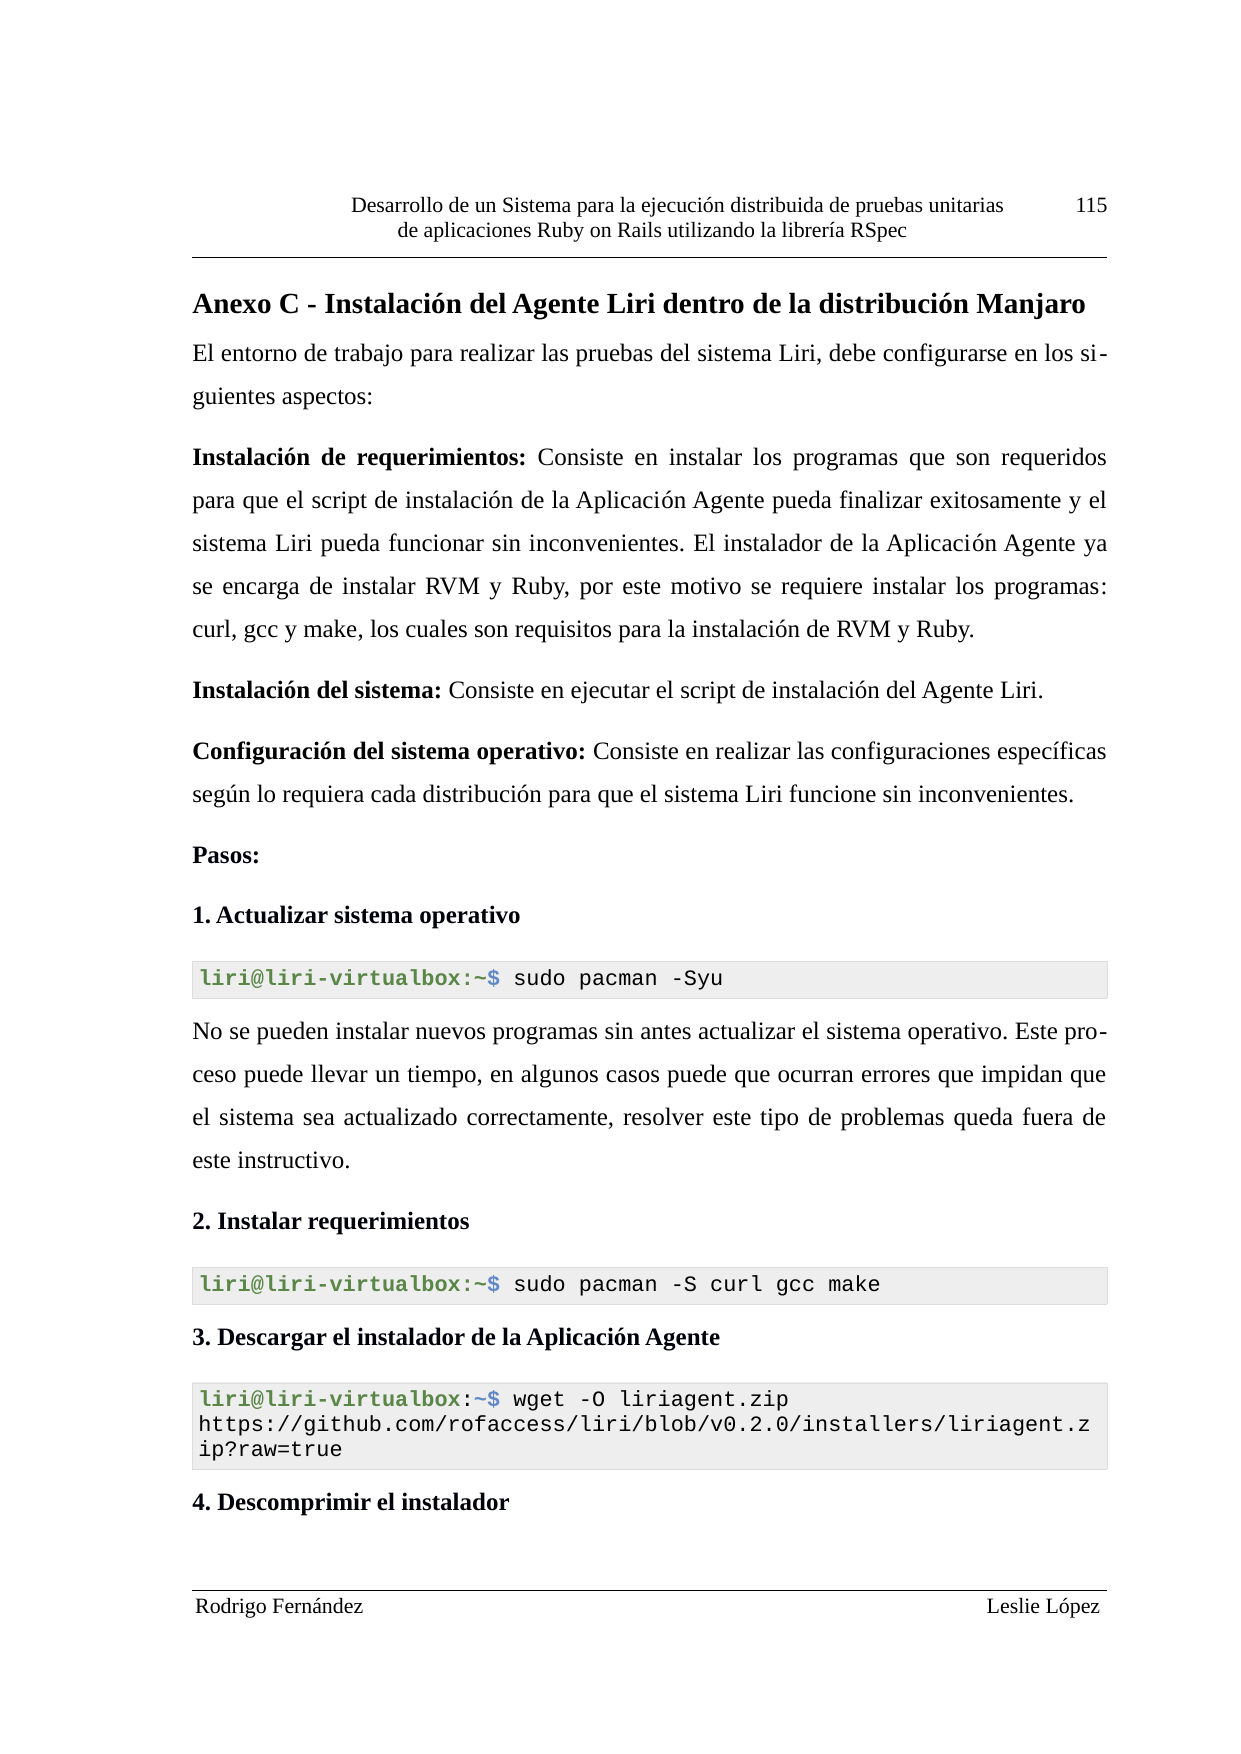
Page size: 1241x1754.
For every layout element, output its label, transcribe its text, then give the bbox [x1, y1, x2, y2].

text liri@liri-virtualbox:~$ sudo pacman -Syu [193, 962, 1107, 998]
text 2. Instalar requerimientos [192, 1206, 1107, 1235]
text No se pueden instalar nuevos programas sin antes actualizar el sistema operativo. Este pro­ceso puede llevar un tiempo, en algunos casos puede que ocurran errores que impidan que el sistema sea actualizado correctamente, resolver este tipo de problemas queda fuera de este instructivo. [192, 1016, 1107, 1174]
text liri@liri-virtualbox:~$ wget -O liriagent.zip https://github.com/rofaccess/liri/blob/v0.2.0/installers/liriagent.zip?raw=true [193, 1384, 1107, 1469]
text Instalación de requerimientos: Consiste en instalar los programas que son requeridos para que el script de instalación de la Aplicación Agente pueda finalizar exitosamente y el sistema Liri pueda funcionar sin inconvenientes. El instalador de la Aplicación Agente ya se encarga de instalar RVM y Ruby, por este motivo se requiere instalar los programas: curl, gcc y make, los cuales son requisitos para la instalación de RVM y Ruby. [192, 442, 1107, 643]
text Pasos: [192, 840, 1107, 868]
text Configuración del sistema operativo: Consiste en realizar las configuraciones específicas según lo requiera cada distribución para que el sistema Liri funcione sin inconvenientes. [192, 736, 1107, 808]
text El entorno de trabajo para realizar las pruebas del sistema Liri, debe configurarse en los si­guientes aspectos: [192, 338, 1107, 409]
text 1. Actualizar sistema operativo [192, 901, 1107, 929]
list Anexo C - Instalación del Agente Liri dentro de la distribución Manjaro [192, 286, 1107, 320]
text 4. Descomprimir el instalador [192, 1487, 1107, 1515]
text Instalación del sistema: Consiste en ejecutar el script de instalación del Agente Liri. [192, 675, 1107, 704]
text liri@liri-virtualbox:~$ sudo pacman -S curl gcc make [193, 1268, 1107, 1304]
text 3. Descargar el instalador de la Aplicación Agente [192, 1322, 1107, 1350]
